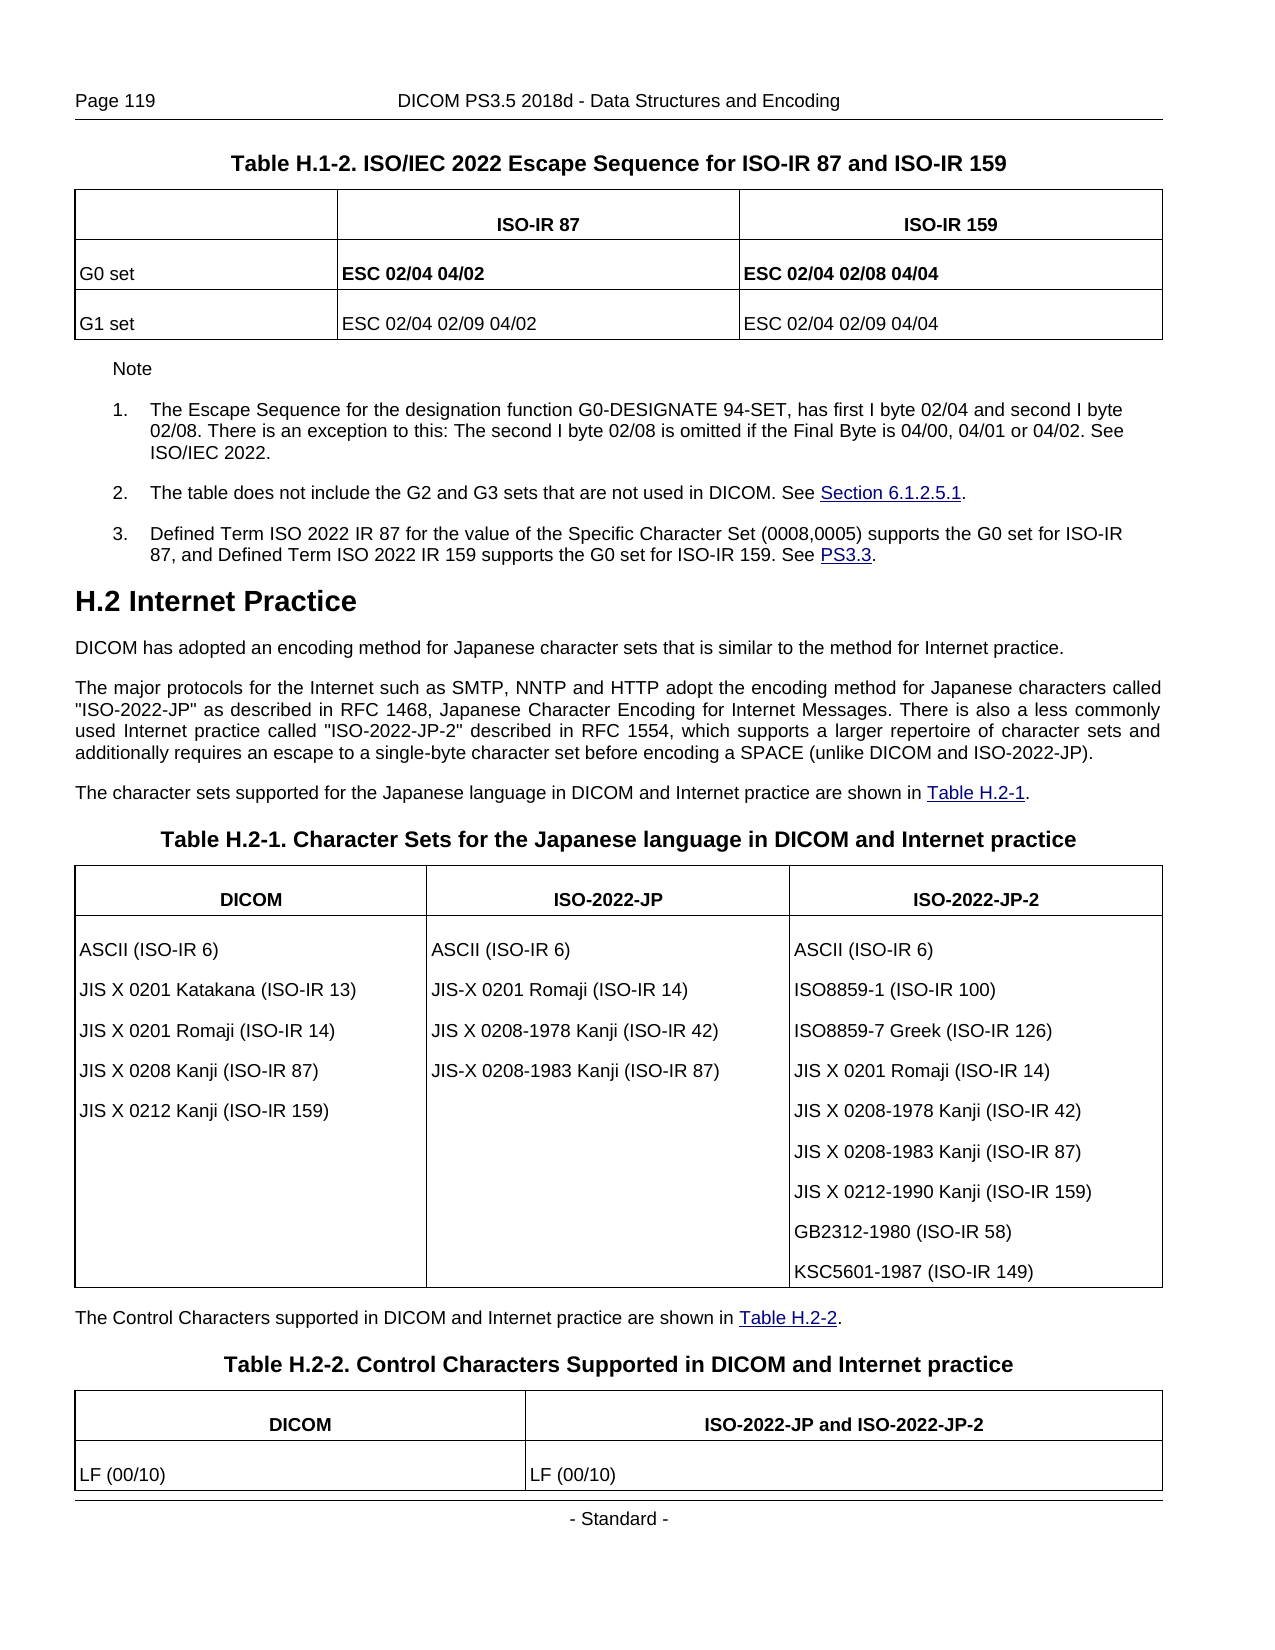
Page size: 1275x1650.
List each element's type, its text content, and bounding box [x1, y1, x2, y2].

table_cell G1 set [76, 290, 337, 338]
table_cell ESC 02/04 04/02 [338, 240, 739, 289]
table_cell ESC 02/04 02/09 04/04 [740, 290, 1162, 338]
table_header ISO-2022-JP and ISO-2022-JP-2 [526, 1391, 1162, 1440]
text Table H.2-2. Control Characters Supported in DICOM and Internet practice [75, 1351, 1162, 1377]
table_cell ESC 02/04 02/09 04/02 [338, 290, 739, 338]
text The character sets supported for the Japanese language in DICOM and Internet practice are shown in Table H.2-1. [75, 782, 1162, 803]
table_header ISO-IR 87 [338, 190, 739, 239]
text DICOM has adopted an encoding method for Japanese character sets that is similar to the method for Internet practice. [75, 636, 1162, 658]
table_cell ASCII (ISO-IR 6) ISO8859-1 (ISO-IR 100) ISO8859-7 Greek (ISO-IR 126) JIS X 0201 Romaji (ISO-IR 14) JIS X 0208-1978 Kanji (ISO-IR 42) JIS X 0208-1983 Kanji (ISO-IR 87) JIS X 0212-1990 Kanji (ISO-IR 159) GB2312-1980 (ISO-IR 58) KSC5601-1987 (ISO-IR 149) [790, 916, 1162, 1287]
table_cell ESC 02/04 02/08 04/04 [740, 240, 1162, 289]
text H.2 Internet Practice [75, 584, 1162, 618]
table_cell ASCII (ISO-IR 6) JIS-X 0201 Romaji (ISO-IR 14) JIS X 0208-1978 Kanji (ISO-IR 42) JIS-X 0208-1983 Kanji (ISO-IR 87) [427, 916, 789, 1287]
list Defined Term ISO 2022 IR 87 for the value of the Specific Character Set (0008,0005) supports the G0 set for ISO-IR 87, and Defined Term ISO 2022 IR 159 supports the G0 set for ISO-IR 159. See PS3.3. [112, 522, 1125, 565]
table_header [76, 190, 337, 239]
table_cell LF (00/10) [76, 1441, 525, 1490]
list The table does not include the G2 and G3 sets that are not used in DICOM. See Section 6.1.2.5.1. [112, 482, 1125, 503]
text The major protocols for the Internet such as SMTP, NNTP and HTTP adopt the encoding method for Japanese characters called "ISO-2022-JP" as described in RFC 1468, Japanese Character Encoding for Internet Messages. There is also a less commonly used Internet practice called "ISO-2022-JP-2" described in RFC 1554, which supports a larger repertoire of character sets and additionally requires an escape to a single-byte character set before encoding a SPACE (unlike DICOM and ISO-2022-JP). [75, 677, 1162, 763]
list The Escape Sequence for the designation function G0-DESIGNATE 94-SET, has first I byte 02/04 and second I byte 02/08. There is an exception to this: The second I byte 02/08 is omitted if the Final Byte is 04/00, 04/01 or 04/02. See ISO/IEC 2022. [112, 398, 1125, 463]
table_header DICOM [76, 866, 426, 915]
table_header ISO-2022-JP [427, 866, 789, 915]
table_header DICOM [76, 1391, 525, 1440]
text Table H.1-2. ISO/IEC 2022 Escape Sequence for ISO-IR 87 and ISO-IR 159 [75, 150, 1162, 176]
table_header ISO-IR 159 [740, 190, 1162, 239]
table_cell LF (00/10) [526, 1441, 1162, 1490]
table_header ISO-2022-JP-2 [790, 866, 1162, 915]
text Note [112, 358, 1125, 380]
text Table H.2-1. Character Sets for the Japanese language in DICOM and Internet practice [75, 826, 1162, 852]
table_cell G0 set [76, 240, 337, 289]
text The Control Characters supported in DICOM and Internet practice are shown in Table H.2-2. [75, 1307, 1162, 1328]
table_cell ASCII (ISO-IR 6) JIS X 0201 Katakana (ISO-IR 13) JIS X 0201 Romaji (ISO-IR 14) JIS X 0208 Kanji (ISO-IR 87) JIS X 0212 Kanji (ISO-IR 159) [76, 916, 426, 1287]
